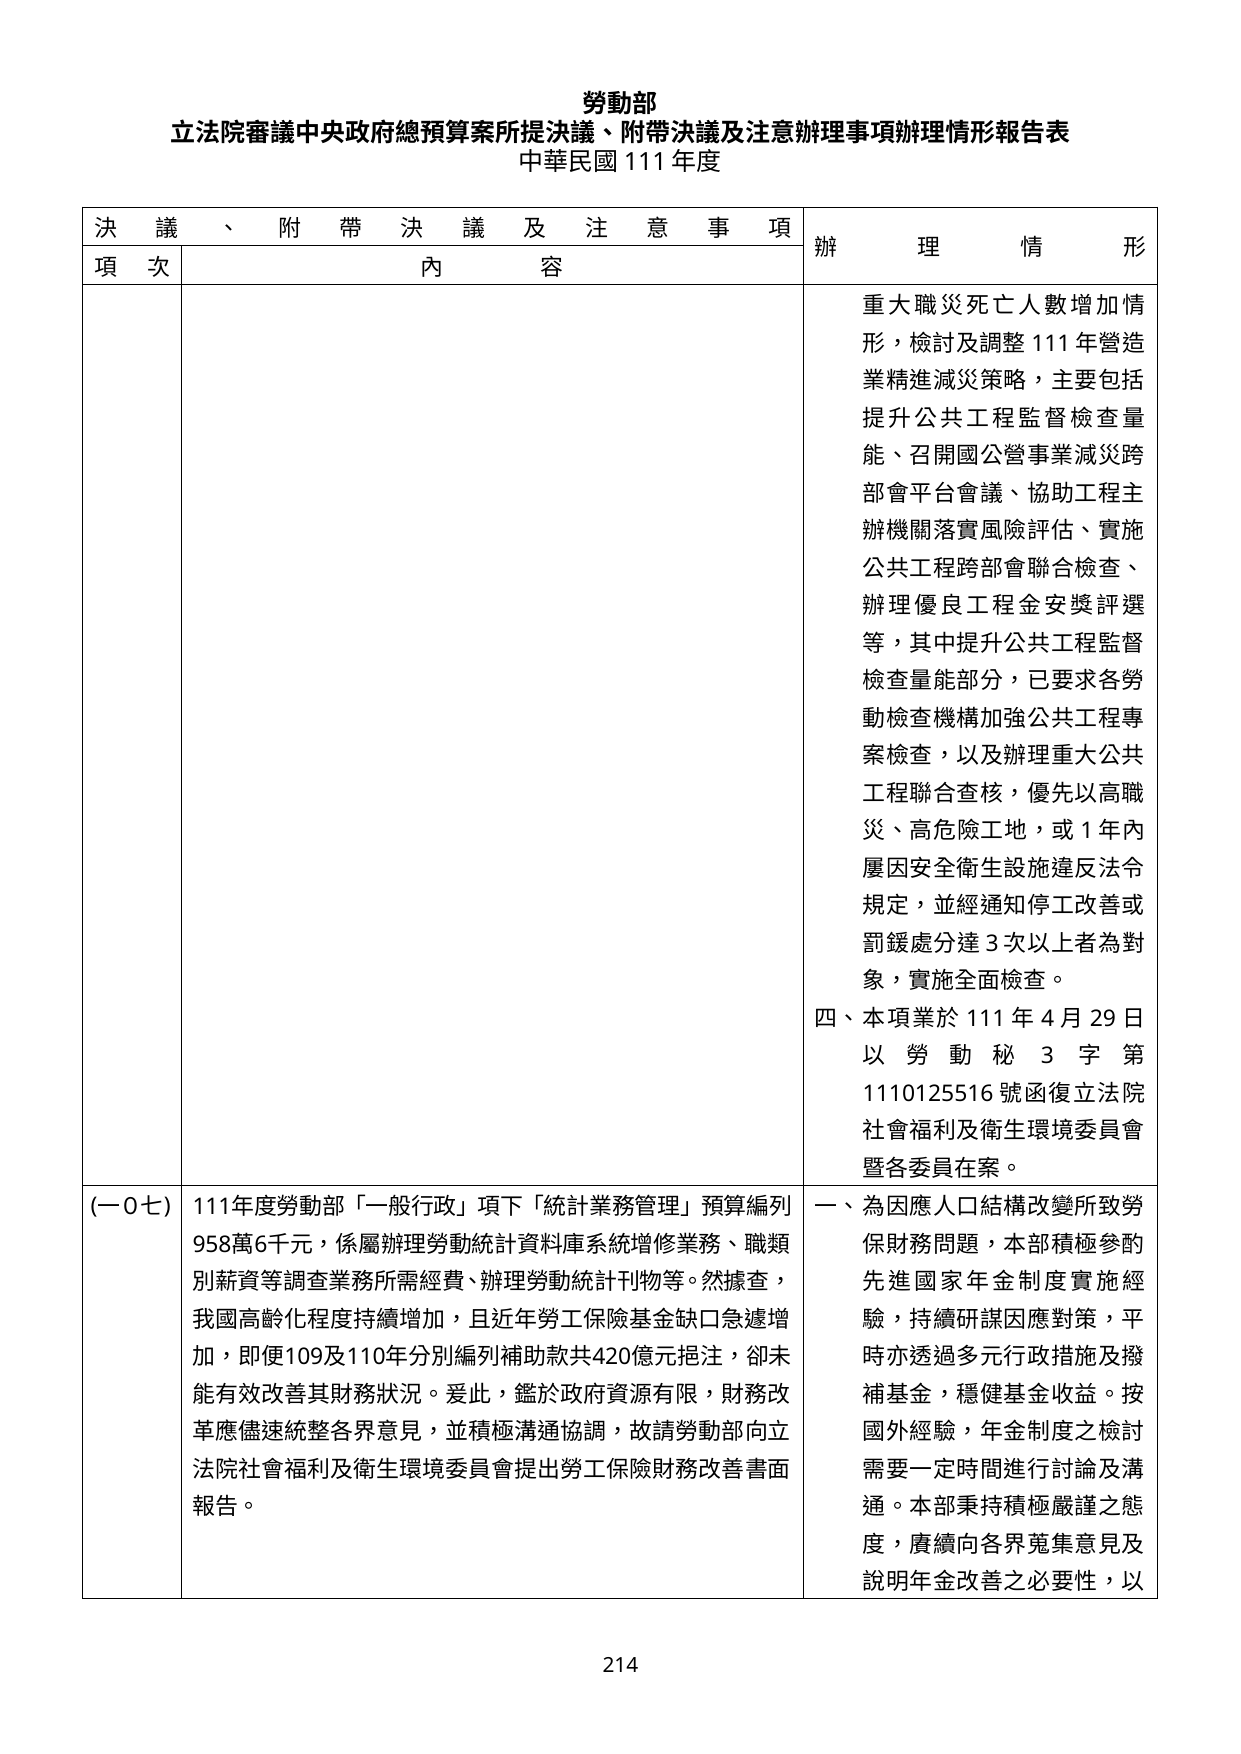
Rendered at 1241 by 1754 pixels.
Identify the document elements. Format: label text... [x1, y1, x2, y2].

table_header 決議、附帶決議及注意事項 [83, 208, 803, 245]
table_header 辦理情形 [804, 208, 1157, 284]
table_cell 項次 [83, 246, 181, 284]
table_cell [83, 285, 181, 1185]
table_cell 內 容 [182, 246, 803, 284]
table_cell 重大職災死亡人數增加情形，檢討及調整111年營造業精進減災策略，主要包括提升公共工程監督檢查量能、召開國公營事業減災跨部會平台會議、協助工程主辦機關落實風險評估、實施公共工程跨部會聯合檢查、辦理優良工程金安獎評選等，其中提升公共工程監督檢查量能部分，已要求各勞動檢查機構加強公共工程專案檢查，以及辦理重大公共工程聯合查核，優先以高職災、高危險工地，或1年內屢因安全衛生設施違反法令規定，並經通知停工改善或罰鍰處分達3次以上者為對象，實施全面檢查。 本項業於111年4月29日以勞動秘3字第1110125516號函復立法院社會福利及衛生環境委員會暨各委員在案。 [804, 285, 1157, 1185]
table_cell 111年度勞動部「一般行政」項下「統計業務管理」預算編列958萬6千元，係屬辦理勞動統計資料庫系統增修業務、職類別薪資等調查業務所需經費、辦理勞動統計刊物等。然據查，我國高齡化程度持續增加，且近年勞工保險基金缺口急遽增加，即便109及110年分別編列補助款共420億元挹注，卻未能有效改善其財務狀況。爰此，鑑於政府資源有限，財務改革應儘速統整各界意見，並積極溝通協調，故請勞動部向立法院社會福利及衛生環境委員會提出勞工保險財務改善書面報告。 [182, 1186, 803, 1598]
table_cell (一０七) [83, 1186, 181, 1598]
table_cell [182, 285, 803, 1185]
table_cell 為因應人口結構改變所致勞保財務問題，本部積極參酌先進國家年金制度實施經驗，持續研謀因應對策，平時亦透過多元行政措施及撥補基金，穩健基金收益。按國外經驗，年金制度之檢討需要一定時間進行討論及溝通。本部秉持積極嚴謹之態度，賡續向各界蒐集意見及說明年金改善之必要性，以 [804, 1186, 1157, 1598]
